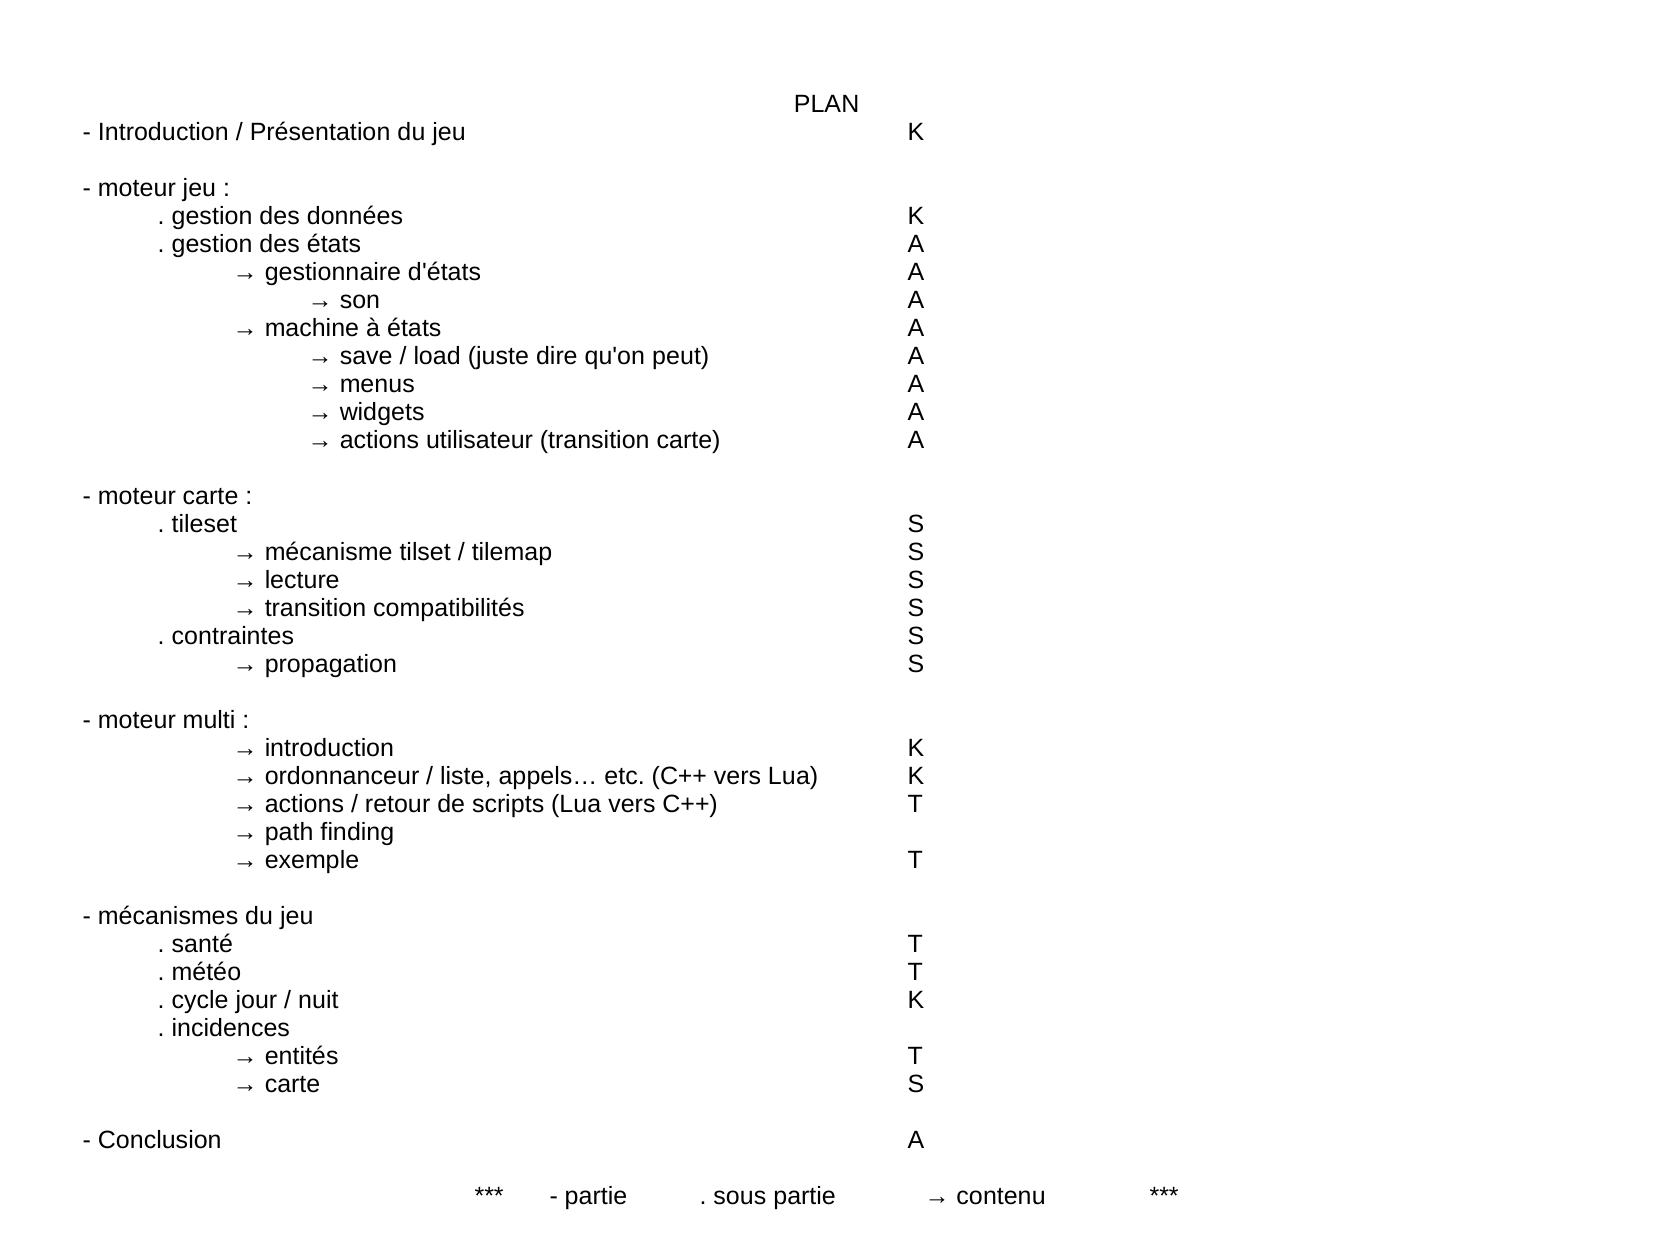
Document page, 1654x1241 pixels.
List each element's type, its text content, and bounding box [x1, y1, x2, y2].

text_box PLAN - Introduction / Présentation du jeu K - moteur jeu : . gestion des données K . gestion des états A → gestionnaire d'états A → son A → machine à états A → save / load (juste dire qu'on peut) A → menus A → widgets A → actions utilisateur (transition carte) A - moteur carte : . tileset S → mécanisme tilset / tilemap S → lecture S → transition compatibilités S . contraintes S → propagation S - moteur multi : → introduction K → ordonnanceur / liste, appels… etc. (C++ vers Lua) K → actions / retour de scripts (Lua vers C++) T → path finding → exemple T - mécanismes du jeu . santé T . météo T . cycle jour / nuit K . incidences → entités T → carte S - Conclusion A *** - partie . sous partie → contenu *** [82, 85, 1571, 1215]
